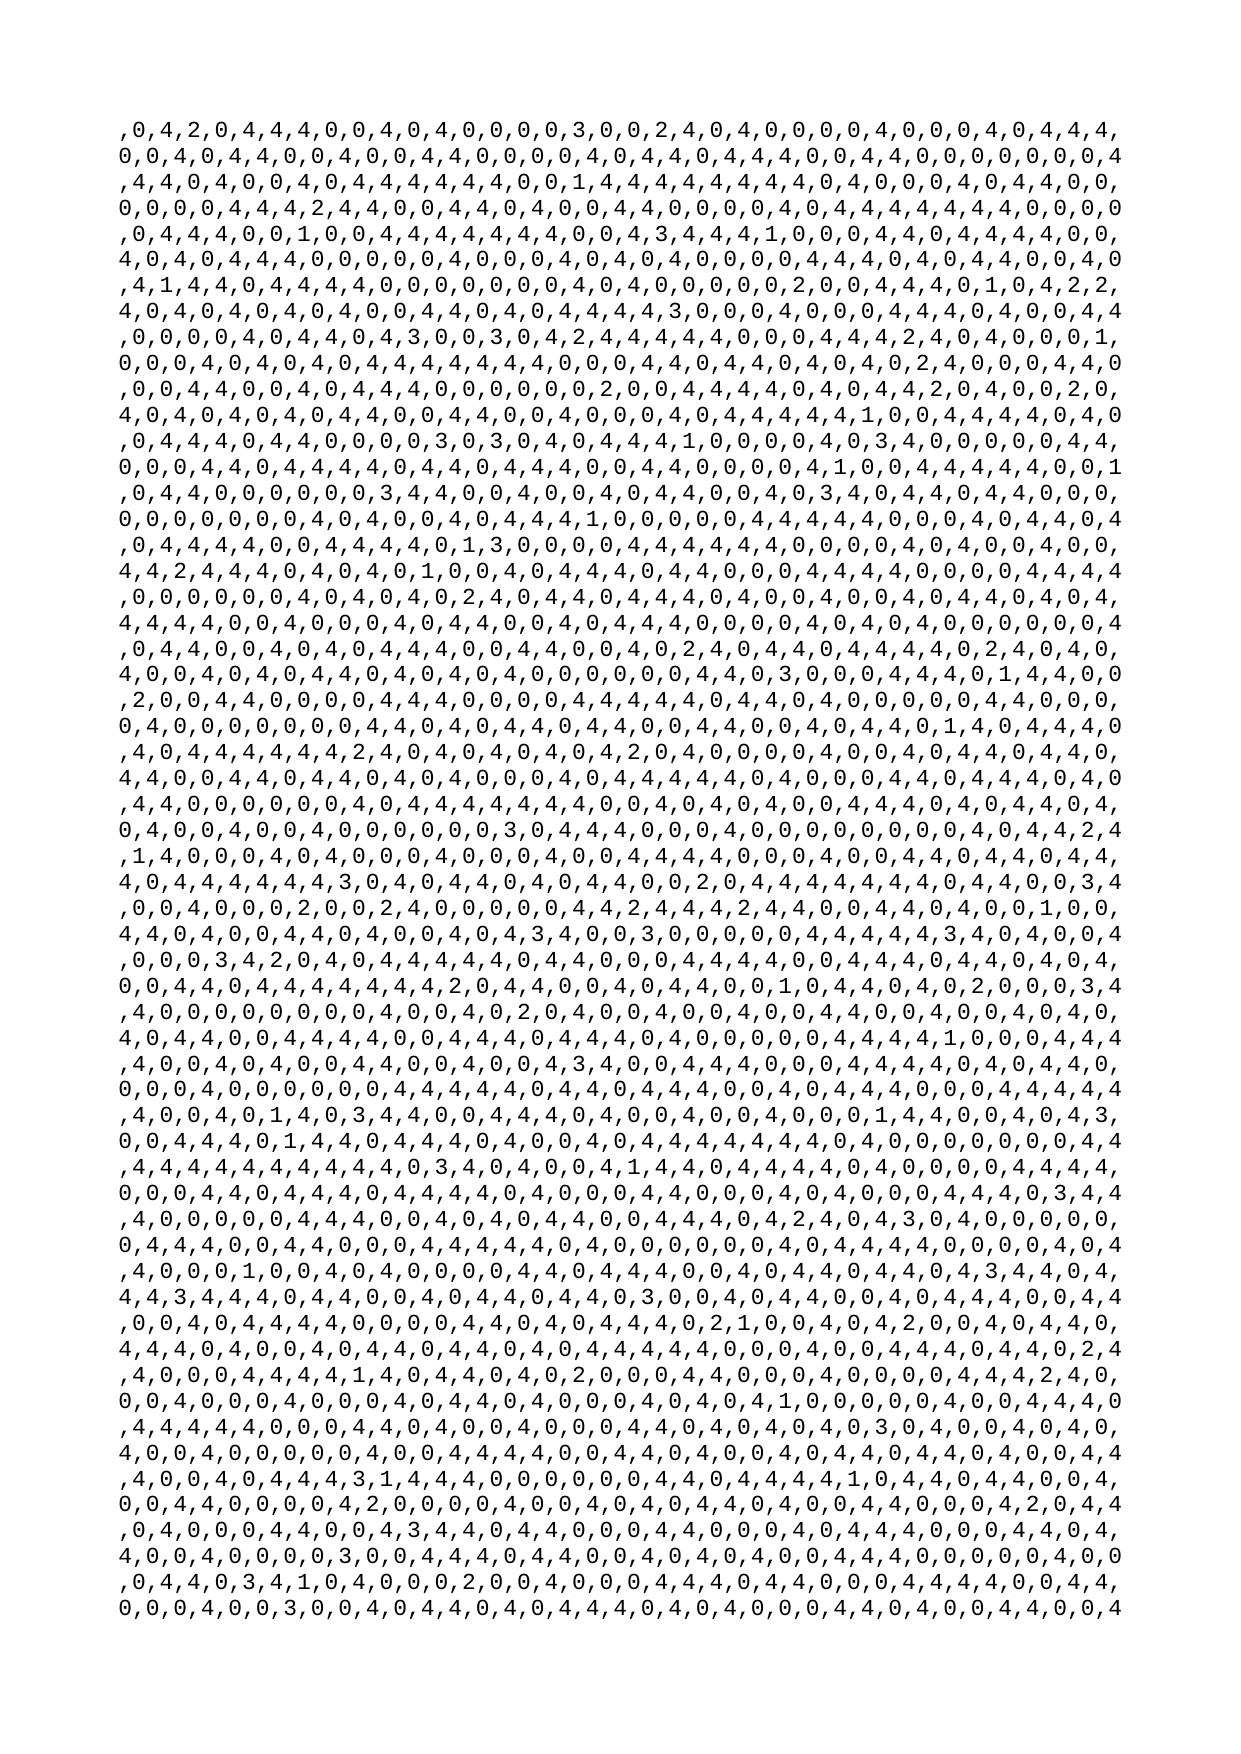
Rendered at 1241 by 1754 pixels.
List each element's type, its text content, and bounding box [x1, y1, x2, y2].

text ,0,4,2,0,4,4,4,0,0,4,0,4,0,0,0,0,3,0,0,2,4,0,4,0,0,0,0,4,0,0,0,4,0,4,4,4,0,0,4,0,4,4,0,0,4,0,0,4,4,0,0,0,0,4,0,4,4,0,4,4,4,0,0,4,4,0,0,0,0,0,0,0,4,4,4,0,4,0,0,4,0,4,4,4,4,4,4,0,0,1,4,4,4,4,4,4,4,4,0,4,0,0,0,4,0,4,4,0,0,0,0,0,0,4,4,4,2,4,4,0,0,4,4,0,4,0,0,4,4,0,0,0,0,4,0,4,4,4,4,4,4,4,0,0,0,0,0,4,4,4,0,0,1,0,0,4,4,4,4,4,4,4,0,0,4,3,4,4,4,1,0,0,0,4,4,0,4,4,4,4,0,0,4,0,4,0,4,4,4,0,0,0,0,0,4,0,0,0,4,0,4,0,4,0,0,0,0,4,4,4,0,4,0,4,4,0,0,4,0,4,1,4,4,0,4,4,4,4,0,0,0,0,0,0,0,4,0,4,0,0,0,0,0,2,0,0,4,4,4,0,1,0,4,2,2,4,0,4,0,4,0,4,0,4,0,0,4,4,0,4,0,4,4,4,4,3,0,0,0,4,0,0,0,4,4,4,0,4,0,0,4,4,0,0,0,0,4,0,4,4,0,4,3,0,0,3,0,4,2,4,4,4,4,4,0,0,0,4,4,4,2,4,0,4,0,0,0,1,0,0,0,4,0,4,0,4,0,4,4,4,4,4,4,4,0,0,0,4,4,0,4,4,0,4,0,4,0,2,4,0,0,0,4,4,0,0,0,4,4,0,0,4,0,4,4,4,0,0,0,0,0,0,2,0,0,4,4,4,4,0,4,0,4,4,2,0,4,0,0,2,0,4,0,4,0,4,0,4,0,4,4,0,0,4,4,0,0,4,0,0,0,4,0,4,4,4,4,4,1,0,0,4,4,4,4,0,4,0,0,4,4,4,0,4,4,0,0,0,0,3,0,3,0,4,0,4,4,4,1,0,0,0,0,4,0,3,4,0,0,0,0,0,4,4,0,0,0,4,4,0,4,4,4,4,0,4,4,0,4,4,4,0,0,4,4,0,0,0,0,4,1,0,0,4,4,4,4,4,0,0,1,0,4,4,0,0,0,0,0,0,3,4,4,0,0,4,0,0,4,0,4,4,0,0,4,0,3,4,0,4,4,0,4,4,0,0,0,0,0,0,0,0,0,0,4,0,4,0,0,4,0,4,4,4,1,0,0,0,0,0,4,4,4,4,4,0,0,0,4,0,4,4,0,4,0,4,4,4,4,0,0,4,4,4,4,0,1,3,0,0,0,0,4,4,4,4,4,4,0,0,0,0,4,0,4,0,0,4,0,0,4,4,2,4,4,4,0,4,0,4,0,1,0,0,4,0,4,4,4,0,4,4,0,0,0,4,4,4,4,0,0,0,0,4,4,4,4,0,0,0,0,0,0,4,0,4,0,4,0,2,4,0,4,4,0,4,4,4,0,4,0,0,4,0,0,4,0,4,4,0,4,0,4,4,4,4,4,0,0,4,0,0,0,4,0,4,4,0,0,4,0,4,4,4,0,0,0,0,4,0,4,0,4,0,0,0,0,0,0,4,0,4,4,0,0,4,0,4,0,4,4,4,0,0,4,4,0,0,4,0,2,4,0,4,4,0,4,4,4,4,0,2,4,0,4,0,4,0,0,4,0,4,0,4,4,0,4,0,4,0,4,0,0,0,0,0,0,4,4,0,3,0,0,0,4,4,4,0,1,4,4,0,0,2,0,0,4,4,0,0,0,0,4,4,4,0,0,0,0,4,4,4,4,4,0,4,4,0,4,0,0,0,0,0,4,4,0,0,0,0,4,0,0,0,0,0,0,0,4,4,0,4,0,4,4,0,4,4,0,0,4,4,0,0,4,0,4,4,0,1,4,0,4,4,4,0,4,0,4,4,4,4,4,4,2,4,0,4,0,4,0,4,0,4,2,0,4,0,0,0,0,4,0,0,4,0,4,4,0,4,4,0,4,4,0,0,4,4,0,4,4,0,4,0,4,0,0,0,4,0,4,4,4,4,4,0,4,0,0,0,4,4,0,4,4,4,0,4,0,4,4,0,0,0,0,0,0,4,0,4,4,4,4,4,4,4,0,0,4,0,4,0,4,0,0,4,4,4,0,4,0,4,4,0,4,0,4,0,0,4,0,0,4,0,0,0,0,0,0,3,0,4,4,4,0,0,0,4,0,0,0,0,0,0,0,0,4,0,4,4,2,4,1,4,0,0,0,4,0,4,0,0,0,4,0,0,0,4,0,0,4,4,4,4,0,0,0,4,0,0,4,4,0,4,4,0,4,4,4,0,4,4,4,4,4,4,3,0,4,0,4,4,0,4,0,4,4,0,0,2,0,4,4,4,4,4,4,4,0,4,4,0,0,3,4,0,0,4,0,0,0,2,0,0,2,4,0,0,0,0,0,4,4,2,4,4,4,2,4,4,0,0,4,4,0,4,0,0,1,0,0,4,4,0,4,0,0,4,4,0,4,0,0,4,0,4,3,4,0,0,3,0,0,0,0,0,4,4,4,4,4,3,4,0,4,0,0,4,0,0,0,3,4,2,0,4,0,4,4,4,4,4,0,4,4,0,0,0,4,4,4,4,0,0,4,4,4,0,4,4,0,4,0,4,0,0,4,4,0,4,4,4,4,4,4,4,2,0,4,4,0,0,4,0,4,4,0,0,1,0,4,4,0,4,0,2,0,0,0,3,4,4,0,0,0,0,0,0,0,0,4,0,0,4,0,2,0,4,0,0,4,0,0,4,0,0,4,4,0,0,4,0,0,4,0,4,0,4,0,4,4,0,0,4,4,4,4,0,0,4,4,4,0,4,4,4,0,4,0,0,0,0,0,4,4,4,4,1,0,0,0,4,4,4,4,0,0,4,0,4,0,0,4,4,0,0,4,0,0,4,3,4,0,0,4,4,4,0,0,0,4,4,4,4,0,4,0,4,4,0,0,0,0,4,0,0,0,0,0,0,4,4,4,4,4,0,4,4,0,4,4,4,0,0,4,0,4,4,4,0,0,0,4,4,4,4,4,4,0,0,4,0,1,4,0,3,4,4,0,0,4,4,4,0,4,0,0,4,0,0,4,0,0,0,1,4,4,0,0,4,0,4,3,0,0,4,4,4,0,1,4,4,0,4,4,4,0,4,0,0,4,0,4,4,4,4,4,4,4,0,4,0,0,0,0,0,0,0,4,4,4,4,4,4,4,4,4,4,4,4,0,3,4,0,4,0,0,4,1,4,4,0,4,4,4,4,0,4,0,0,0,0,4,4,4,4,0,0,0,4,4,0,4,4,4,0,4,4,4,4,0,4,0,0,0,4,4,0,0,0,4,0,4,0,0,0,4,4,4,0,3,4,4,4,0,0,0,0,0,4,4,4,0,0,4,0,4,0,4,4,0,0,4,4,4,0,4,2,4,0,4,3,0,4,0,0,0,0,0,0,4,4,4,0,0,4,4,0,0,0,4,4,4,4,4,0,4,0,0,0,0,0,0,4,0,4,4,4,4,0,0,0,0,4,0,4,4,0,0,0,1,0,0,4,0,4,0,0,0,0,4,4,0,4,4,4,0,0,4,0,4,4,0,4,4,0,4,3,4,4,0,4,4,4,3,4,4,4,0,4,4,0,0,4,0,4,4,0,4,4,0,3,0,0,4,0,4,4,0,0,4,0,4,4,4,0,0,4,4,0,0,4,0,4,4,4,4,0,0,0,0,4,4,0,4,0,4,4,4,0,2,1,0,0,4,0,4,2,0,0,4,0,4,4,0,4,4,4,0,4,0,0,4,0,4,4,0,4,4,0,4,0,4,4,4,4,4,0,0,0,4,0,0,4,4,4,0,4,4,0,2,4,4,0,0,0,4,4,4,4,1,4,0,4,4,0,4,0,2,0,0,0,4,4,0,0,0,4,0,0,0,0,4,4,4,2,4,0,0,0,4,0,0,0,4,0,0,0,4,0,4,4,0,4,0,0,0,4,0,4,0,4,1,0,0,0,0,0,4,0,0,4,4,4,0,4,4,4,4,4,0,0,0,4,4,0,4,0,0,4,0,0,0,4,4,0,4,0,4,0,4,0,3,0,4,0,0,4,0,4,0,4,0,0,4,0,0,0,0,0,4,0,0,4,4,4,4,0,0,4,4,0,4,0,0,4,0,4,4,0,4,4,0,4,0,0,4,4,4,0,0,4,0,4,4,4,3,1,4,4,4,0,0,0,0,0,0,4,4,0,4,4,4,4,1,0,4,4,0,4,4,0,0,4,0,0,4,4,0,0,0,0,4,2,0,0,0,0,4,0,0,4,0,4,0,4,4,0,4,0,0,4,4,0,0,0,4,2,0,4,4,0,4,0,0,0,4,4,0,0,4,3,4,4,0,4,4,0,0,0,4,4,0,0,0,4,0,4,4,4,0,0,0,4,4,0,4,4,0,0,4,0,0,0,0,3,0,0,4,4,4,0,4,4,0,0,4,0,4,0,4,0,0,4,4,4,0,0,0,0,0,4,0,0,0,4,4,0,3,4,1,0,4,0,0,0,2,0,0,4,0,0,0,4,4,4,0,4,4,0,0,0,4,4,4,4,0,0,4,4,0,0,0,4,0,0,3,0,0,4,0,4,4,0,4,0,4,4,4,0,4,0,4,0,0,0,4,4,0,4,0,0,4,4,0,0,4 [118, 118, 1122, 1622]
